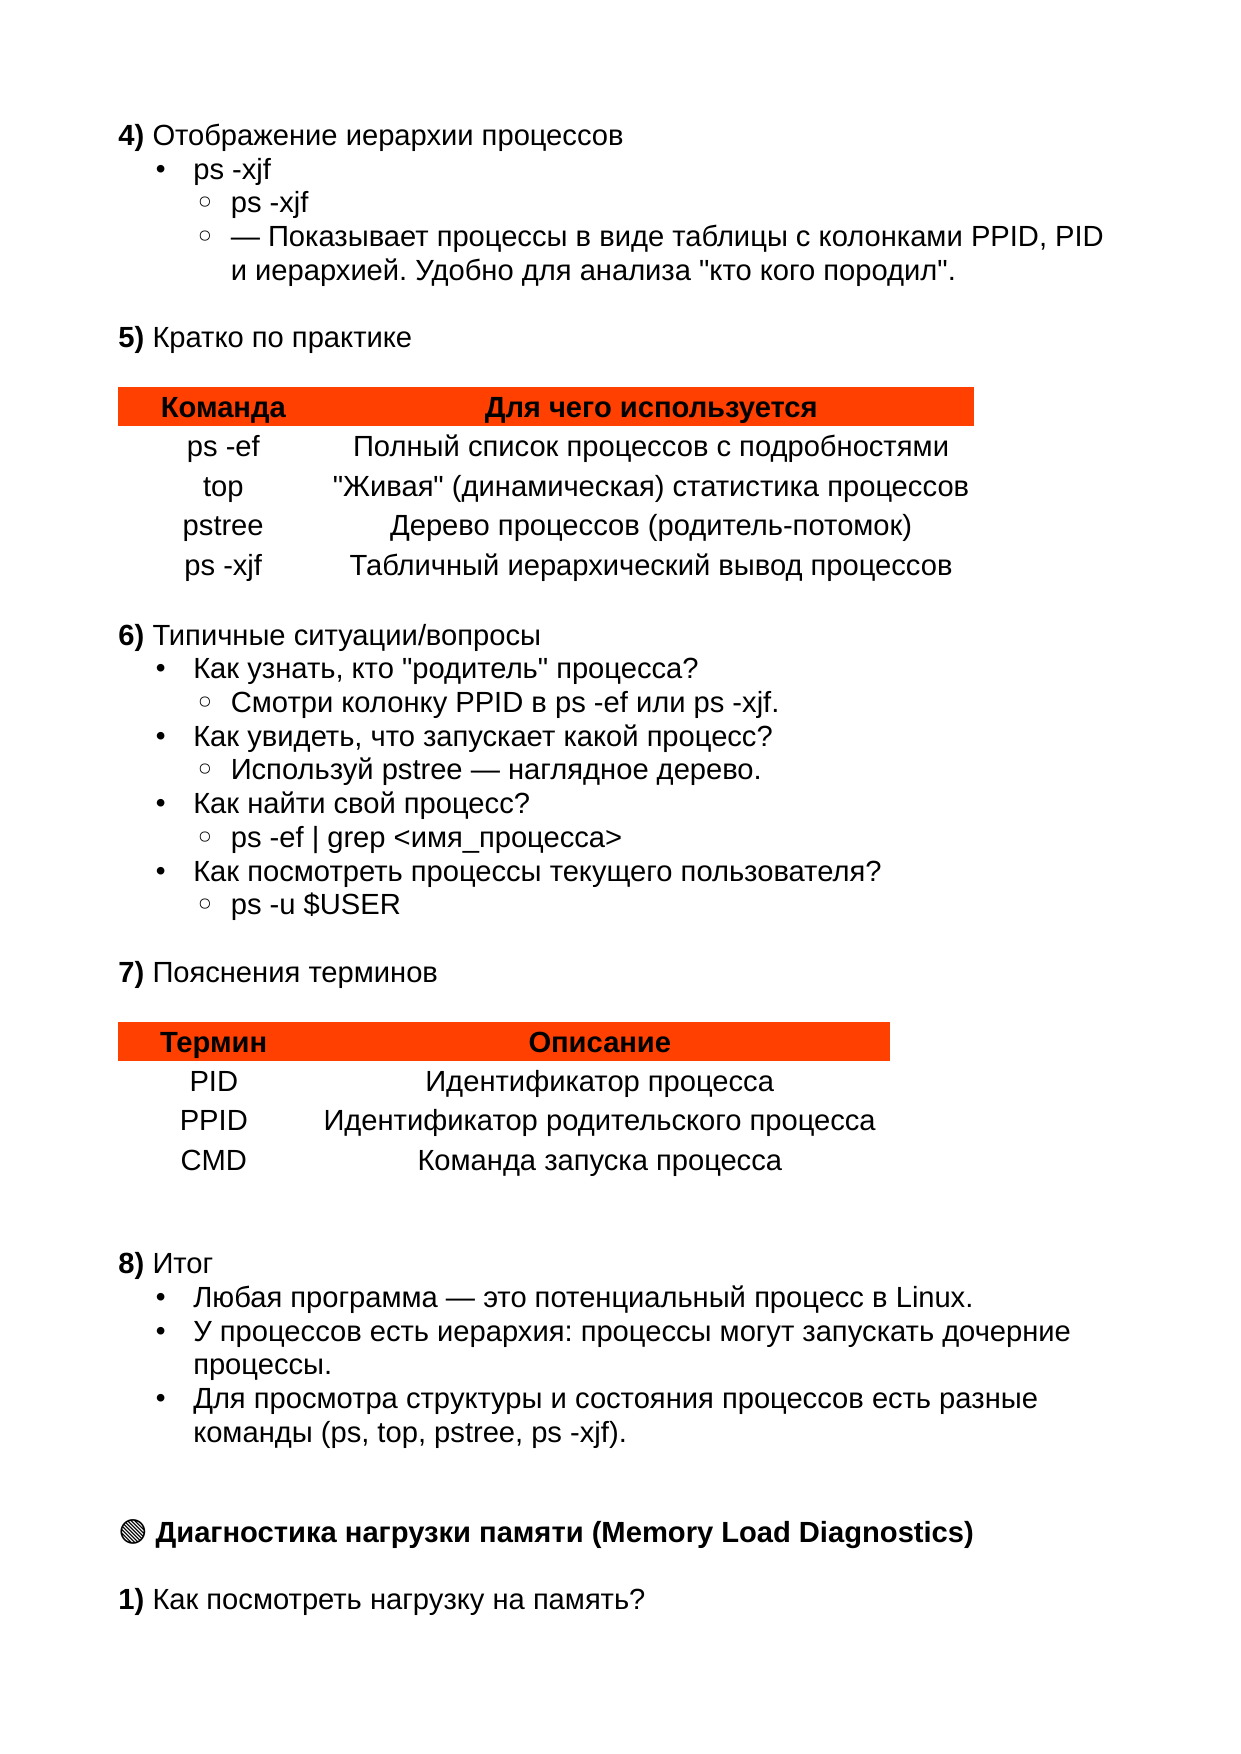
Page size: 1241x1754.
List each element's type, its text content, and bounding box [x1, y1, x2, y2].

list ps -u $USER [193, 887, 1122, 921]
table_header Дерево процессов (родитель-потомок) [328, 505, 974, 544]
text 7) Пояснения терминов [118, 954, 1122, 988]
table_header Команда [118, 387, 328, 426]
list У процессов есть иерархия: процессы могут запускать дочерние процессы. [156, 1313, 1122, 1381]
list — Показывает процессы в виде таблицы с колонками PPID, PID и иерархией. Удобно для анализа "кто кого породил". [193, 219, 1122, 286]
table_header Термин [118, 1022, 309, 1061]
text 6) Типичные ситуации/вопросы [118, 617, 1122, 651]
text 8) Итог [118, 1246, 1122, 1280]
table_cell PID [118, 1061, 309, 1100]
table_header pstree [118, 505, 328, 544]
list ps -ef | grep <имя_процесса> [193, 820, 1122, 853]
list Как узнать, кто "родитель" процесса? [156, 651, 1122, 685]
text 1) Как посмотреть нагрузку на память? [118, 1582, 1122, 1616]
text 5) Кратко по практике [118, 320, 1122, 353]
list Как увидеть, что запускает какой процесс? [156, 718, 1122, 752]
list Для просмотра структуры и состояния процессов есть разные команды (ps, top, pstree, ps -xjf). [156, 1381, 1122, 1448]
table_header ps -ef [118, 426, 328, 466]
text 🟢 Диагностика нагрузки памяти (Memory Load Diagnostics) [118, 1515, 1122, 1549]
list Используй pstree — наглядное дерево. [193, 752, 1122, 786]
table_cell PPID [118, 1100, 309, 1140]
list Любая программа — это потенциальный процесс в Linux. [156, 1280, 1122, 1313]
table_header Полный список процессов с подробностями [328, 426, 974, 466]
list ps -xjf [193, 185, 1122, 219]
table_header "Живая" (динамическая) статистика процессов [328, 466, 974, 505]
text 4) Отображение иерархии процессов [118, 118, 1122, 152]
list Смотри колонку PPID в ps -ef или ps -xjf. [193, 685, 1122, 718]
list Как посмотреть процессы текущего пользователя? [156, 853, 1122, 887]
table_cell Идентификатор процесса [309, 1061, 890, 1100]
table_header top [118, 466, 328, 505]
list Как найти свой процесс? [156, 786, 1122, 820]
table_header Описание [309, 1022, 890, 1061]
list ps -xjf [156, 152, 1122, 185]
table_cell Идентификатор родительского процесса [309, 1100, 890, 1140]
table_header Табличный иерархический вывод процессов [328, 545, 974, 584]
table_cell Команда запуска процесса [309, 1140, 890, 1179]
table_header ps -xjf [118, 545, 328, 584]
table_header Для чего используется [328, 387, 974, 426]
table_cell CMD [118, 1140, 309, 1179]
